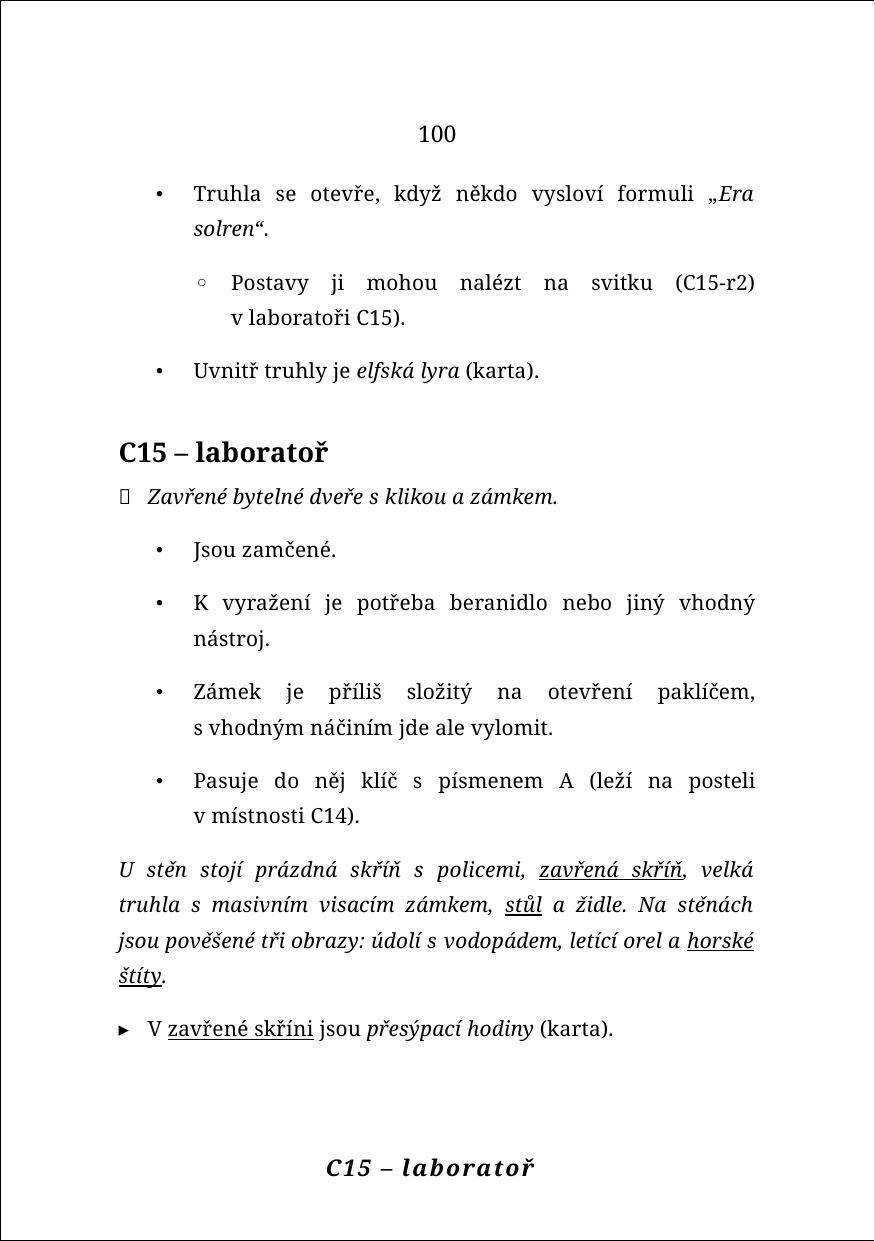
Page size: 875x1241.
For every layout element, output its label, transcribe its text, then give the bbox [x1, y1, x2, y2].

list Pasuje do něj klíč s⁠ písmenem A⁠ (leží na posteli v⁠ místnosti C14). [156, 766, 756, 830]
list Postavy ji mohou nalézt na svitku (C15-r2) v⁠ laboratoři C15). [193, 268, 756, 332]
list Zámek je příliš složitý na otevření paklíčem, s⁠ vhodným náčiním jde ale vylomit. [156, 677, 756, 741]
text U⁠ stěn stojí prázdná skříň s⁠ policemi, zavřená skříň, velká truhla s⁠ masivním visacím zámkem, stůl a⁠ židle. Na stěnách jsou pověšené tři obrazy: údolí s⁠ vodopádem, letící orel a⁠ horské štíty. [118, 855, 756, 990]
text 🚪 Zavřené bytelné dveře s⁠ klikou a⁠ zámkem. [118, 482, 756, 510]
list K⁠ vyražení je potřeba beranidlo nebo jiný vhodný nástroj. [156, 588, 756, 652]
list Uvnitř truhly je elfská lyra (karta). [156, 356, 756, 385]
list Truhla se otevře, když někdo vysloví formuli „Era solren“. [156, 179, 756, 243]
list Jsou zamčené. [156, 535, 756, 564]
subtitle C15 – laboratoř [118, 433, 756, 470]
text ▸ V⁠ zavřené skříni jsou přesýpací hodiny (karta). [118, 1014, 756, 1043]
